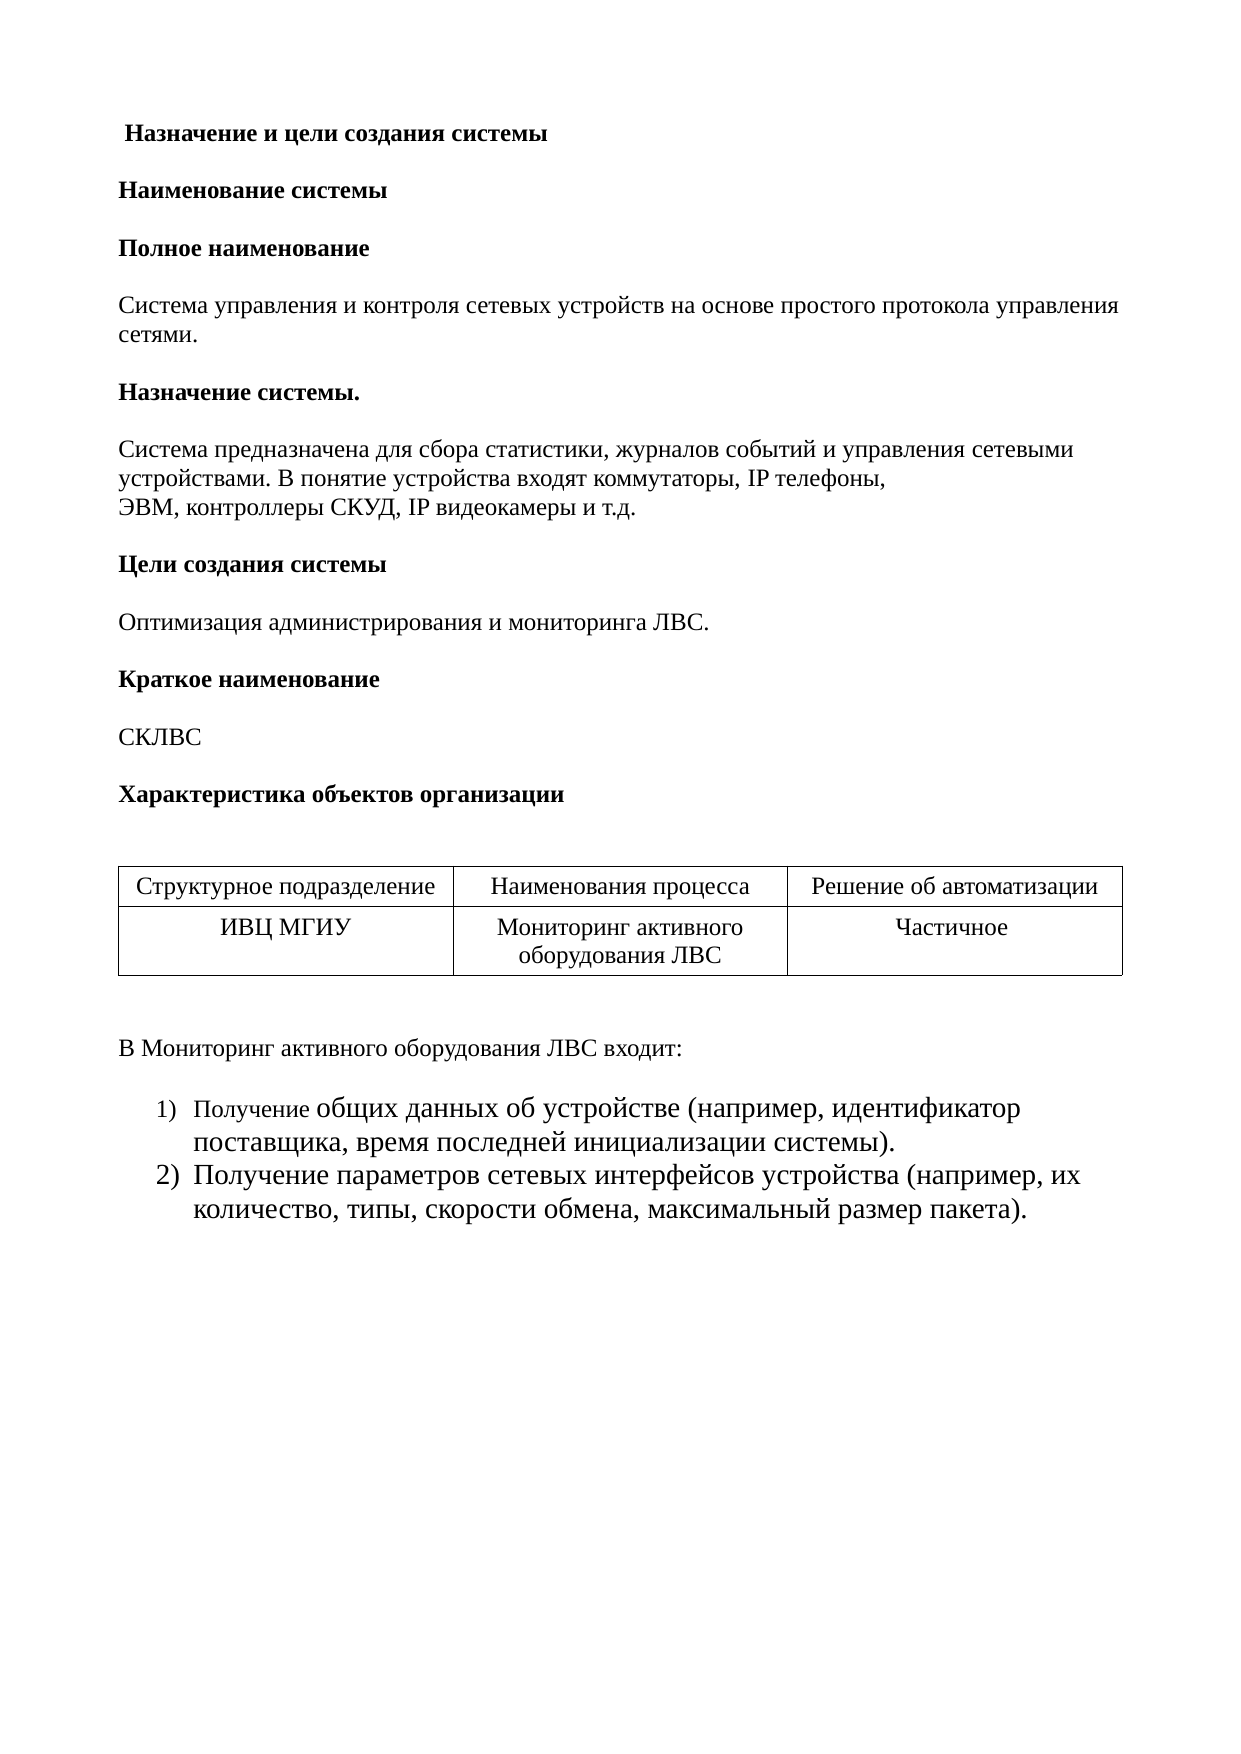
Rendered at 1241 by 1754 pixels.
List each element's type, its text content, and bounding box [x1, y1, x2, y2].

table_header Наименования процесса [454, 867, 787, 906]
table_header Структурное подразделение [119, 867, 453, 906]
text Полное наименование [118, 233, 1122, 262]
text Назначение и цели создания системы [118, 118, 1122, 147]
table_header Решение об автоматизации [788, 867, 1122, 906]
text Система управления и контроля сетевых устройств на основе простого протокола управления сетями. [118, 291, 1122, 348]
text ЭВМ, контроллеры СКУД, IP видеокамеры и т.д. [118, 492, 1122, 521]
text Оптимизация администрирования и мониторинга ЛВС. [118, 607, 1122, 636]
table_cell ИВЦ МГИУ [119, 907, 453, 975]
table_cell Мониторинг активного оборудования ЛВС [454, 907, 787, 975]
text Краткое наименование [118, 664, 1122, 693]
text Наименование системы [118, 176, 1122, 204]
text Цели создания системы [118, 549, 1122, 578]
table_cell Частичное [788, 907, 1122, 975]
text Характеристика объектов организации [118, 779, 1122, 808]
text В Мониторинг активного оборудования ЛВС входит: [118, 1033, 1122, 1061]
text СКЛВС [118, 722, 1122, 751]
list Получение общих данных об устройстве (например, идентификатор поставщика, время последней инициализации системы). [156, 1090, 1122, 1157]
text Система предназначена для сбора статистики, журналов событий и управления cетевыми устройствами. В понятие устройства входят коммутаторы, IP телефоны, [118, 434, 1122, 492]
text Назначение системы. [118, 377, 1122, 406]
list Получение параметров сетевых интерфейсов устройства (например, их количество, типы, скорости обмена, максимальный размер пакета). [156, 1157, 1122, 1224]
